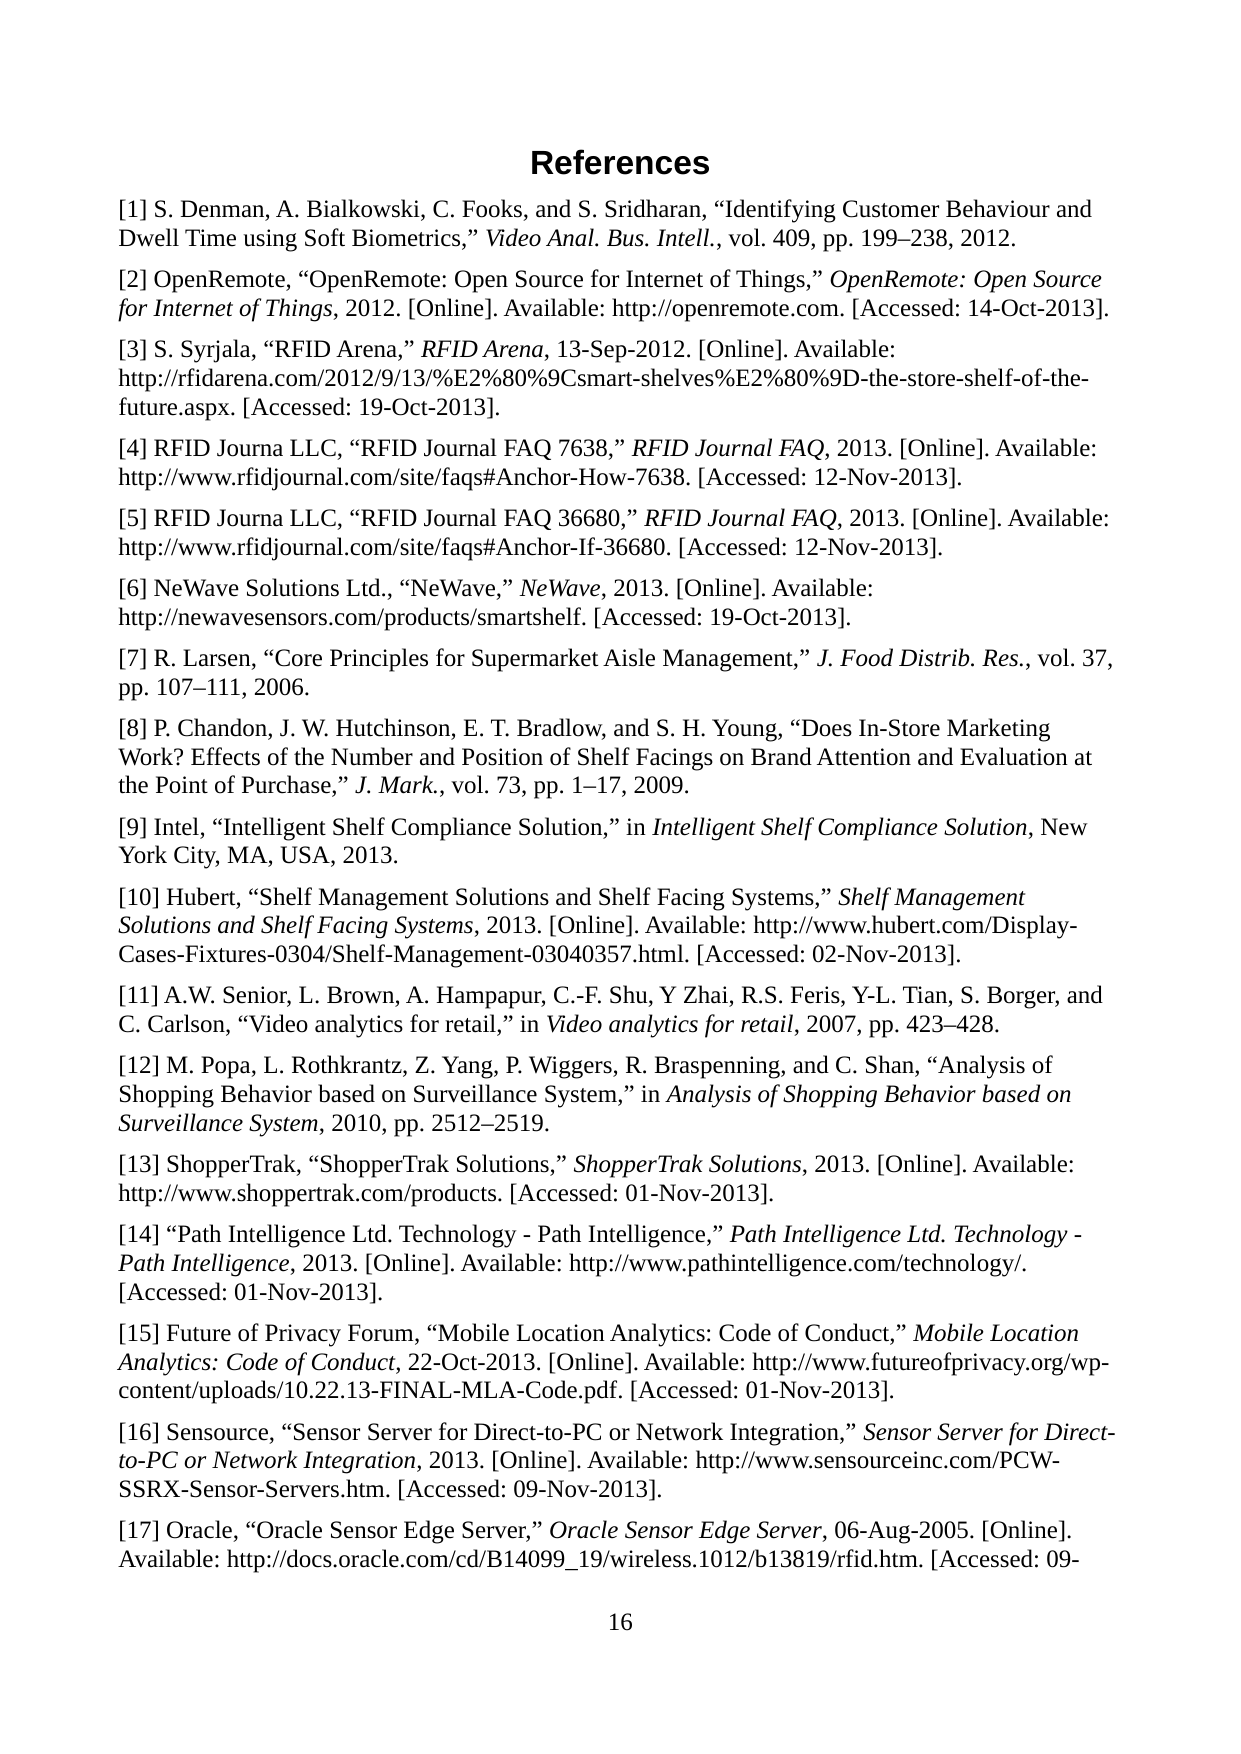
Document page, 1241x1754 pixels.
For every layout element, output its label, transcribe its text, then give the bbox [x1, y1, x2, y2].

text [17] Oracle, “Oracle Sensor Edge Server,” Oracle Sensor Edge Server, 06-Aug-2005. [Online]. Available: http://docs.oracle.com/cd/B14099_19/wireless.1012/b13819/rfid.htm. [Accessed: 09- [118, 1516, 1122, 1573]
text [10] Hubert, “Shelf Management Solutions and Shelf Facing Systems,” Shelf Management Solutions and Shelf Facing Systems, 2013. [Online]. Available: http://www.hubert.com/Display-Cases-Fixtures-0304/Shelf-Management-03040357.html. [Accessed: 02-Nov-2013]. [118, 882, 1122, 968]
text [13] ShopperTrak, “ShopperTrak Solutions,” ShopperTrak Solutions, 2013. [Online]. Available: http://www.shoppertrak.com/products. [Accessed: 01-Nov-2013]. [118, 1149, 1122, 1207]
text [4] RFID Journa LLC, “RFID Journal FAQ 7638,” RFID Journal FAQ, 2013. [Online]. Available: http://www.rfidjournal.com/site/faqs#Anchor-How-7638. [Accessed: 12-Nov-2013]. [118, 433, 1122, 491]
text [16] Sensource, “Sensor Server for Direct-to-PC or Network Integration,” Sensor Server for Direct-to-PC or Network Integration, 2013. [Online]. Available: http://www.sensourceinc.com/PCW-SSRX-Sensor-Servers.htm. [Accessed: 09-Nov-2013]. [118, 1417, 1122, 1503]
text [8] P. Chandon, J. W. Hutchinson, E. T. Bradlow, and S. H. Young, “Does In-Store Marketing Work? Effects of the Number and Position of Shelf Facings on Brand Attention and Evaluation at the Point of Purchase,” J. Mark., vol. 73, pp. 1–17, 2009. [118, 713, 1122, 799]
text [15] Future of Privacy Forum, “Mobile Location Analytics: Code of Conduct,” Mobile Location Analytics: Code of Conduct, 22-Oct-2013. [Online]. Available: http://www.futureofprivacy.org/wp-content/uploads/10.22.13-FINAL-MLA-Code.pdf. [Accessed: 01-Nov-2013]. [118, 1318, 1122, 1404]
text [9] Intel, “Intelligent Shelf Compliance Solution,” in Intelligent Shelf Compliance Solution, New York City, MA, USA, 2013. [118, 812, 1122, 869]
text [2] OpenRemote, “OpenRemote: Open Source for Internet of Things,” OpenRemote: Open Source for Internet of Things, 2012. [Online]. Available: http://openremote.com. [Accessed: 14-Oct-2013]. [118, 264, 1122, 322]
text [3] S. Syrjala, “RFID Arena,” RFID Arena, 13-Sep-2012. [Online]. Available: http://rfidarena.com/2012/9/13/%E2%80%9Csmart-shelves%E2%80%9D-the-store-shelf-of-the-future.aspx. [Accessed: 19-Oct-2013]. [118, 334, 1122, 421]
text [1] S. Denman, A. Bialkowski, C. Fooks, and S. Sridharan, “Identifying Customer Behaviour and Dwell Time using Soft Biometrics,” Video Anal. Bus. Intell., vol. 409, pp. 199–238, 2012. [118, 194, 1122, 252]
subtitle References [118, 143, 1122, 182]
text [7] R. Larsen, “Core Principles for Supermarket Aisle Management,” J. Food Distrib. Res., vol. 37, pp. 107–111, 2006. [118, 643, 1122, 701]
text [14] “Path Intelligence Ltd. Technology - Path Intelligence,” Path Intelligence Ltd. Technology - Path Intelligence, 2013. [Online]. Available: http://www.pathintelligence.com/technology/. [Accessed: 01-Nov-2013]. [118, 1219, 1122, 1306]
text [11] A.W. Senior, L. Brown, A. Hampapur, C.-F. Shu, Y Zhai, R.S. Feris, Y-L. Tian, S. Borger, and C. Carlson, “Video analytics for retail,” in Video analytics for retail, 2007, pp. 423–428. [118, 981, 1122, 1038]
text [6] NeWave Solutions Ltd., “NeWave,” NeWave, 2013. [Online]. Available: http://newavesensors.com/products/smartshelf. [Accessed: 19-Oct-2013]. [118, 573, 1122, 631]
text [5] RFID Journa LLC, “RFID Journal FAQ 36680,” RFID Journal FAQ, 2013. [Online]. Available: http://www.rfidjournal.com/site/faqs#Anchor-If-36680. [Accessed: 12-Nov-2013]. [118, 503, 1122, 561]
text [12] M. Popa, L. Rothkrantz, Z. Yang, P. Wiggers, R. Braspenning, and C. Shan, “Analysis of Shopping Behavior based on Surveillance System,” in Analysis of Shopping Behavior based on Surveillance System, 2010, pp. 2512–2519. [118, 1051, 1122, 1137]
